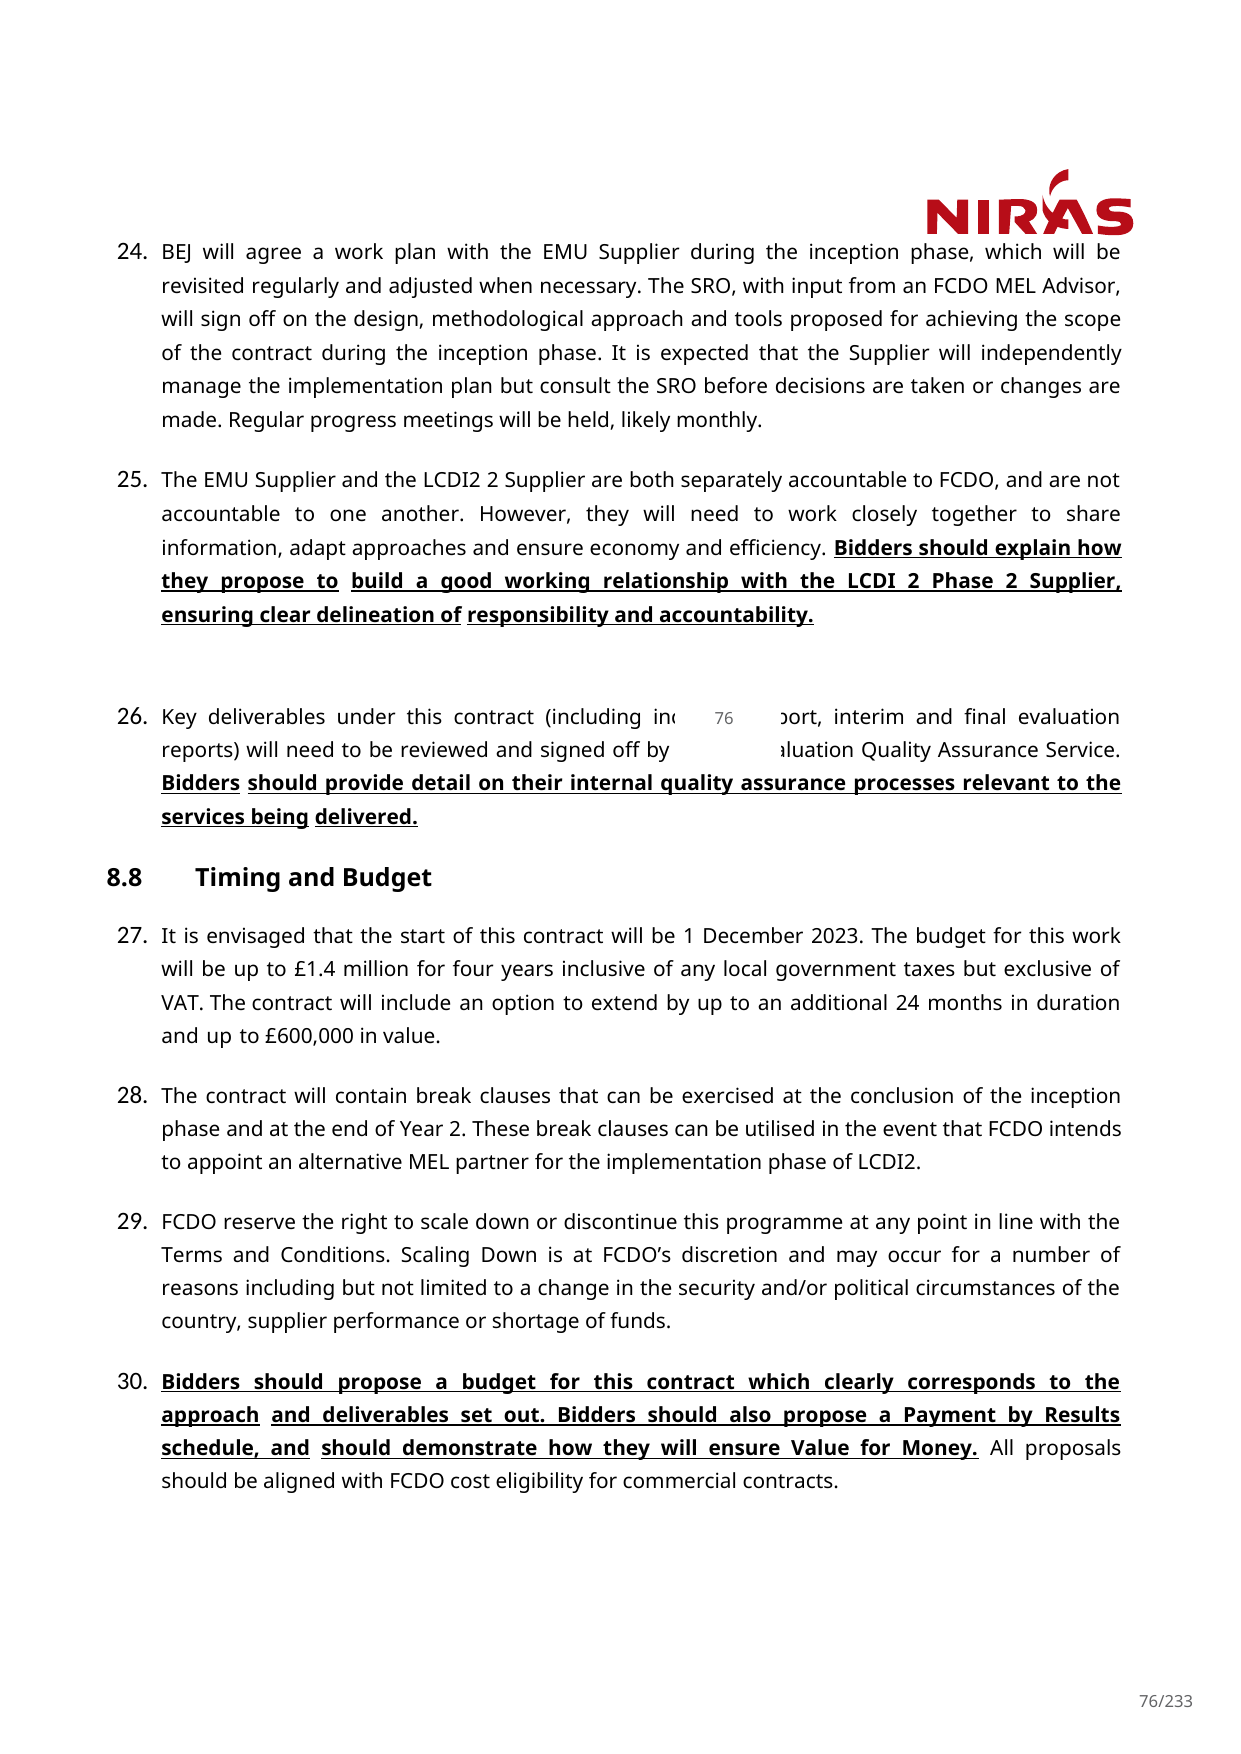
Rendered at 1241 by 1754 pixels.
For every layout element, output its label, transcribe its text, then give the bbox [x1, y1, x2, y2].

list The EMU Supplier and the LCDI2 2 Supplier are both separately accountable to FCDO, and are not accountable to one another. However, they will need to work closely together to share information, adapt approaches and ensure economy and efficiency. Bidders should explain how they propose to build a good working relationship with the LCDI 2 Phase 2 Supplier, ensuring clear delineation of responsibility and accountability. [117, 463, 1122, 628]
list The contract will contain break clauses that can be exercised at the conclusion of the inception phase and at the end of Year 2. These break clauses can be utilised in the event that FCDO intends to appoint an alternative MEL partner for the implementation phase of LCDI2. [117, 1079, 1122, 1175]
list Key deliverables under this contract (including inception report, interim and final evaluation reports) will need to be reviewed and signed off by FCDO’s Evaluation Quality Assurance Service. Bidders should provide detail on their internal quality assurance processes relevant to the services being delivered. [117, 700, 1122, 830]
list It is envisaged that the start of this contract will be 1 December 2023. The budget for this work will be up to £1.4 million for four years inclusive of any local government taxes but exclusive of VAT. The contract will include an option to extend by up to an additional 24 months in duration and up to £600,000 in value. [117, 919, 1122, 1049]
list FCDO reserve the right to scale down or discontinue this programme at any point in line with the Terms and Conditions. Scaling Down is at FCDO’s discretion and may occur for a number of reasons including but not limited to a change in the security and/or political circumstances of the country, supplier performance or shortage of funds. [117, 1205, 1122, 1335]
list Bidders should propose a budget for this contract which clearly corresponds to the approach and deliverables set out. Bidders should also propose a Payment by Results schedule, and should demonstrate how they will ensure Value for Money. All proposals should be aligned with FCDO cost eligibility for commercial contracts. [117, 1365, 1122, 1495]
subtitle Timing and Budget [106, 860, 1134, 894]
list BEJ will agree a work plan with the EMU Supplier during the inception phase, which will be revisited regularly and adjusted when necessary. The SRO, with input from an FCDO MEL Advisor, will sign off on the design, methodological approach and tools proposed for achieving the scope of the contract during the inception phase. It is expected that the Supplier will independently manage the implementation plan but consult the SRO before decisions are taken or changes are made. Regular progress meetings will be held, likely monthly. [117, 235, 1122, 433]
